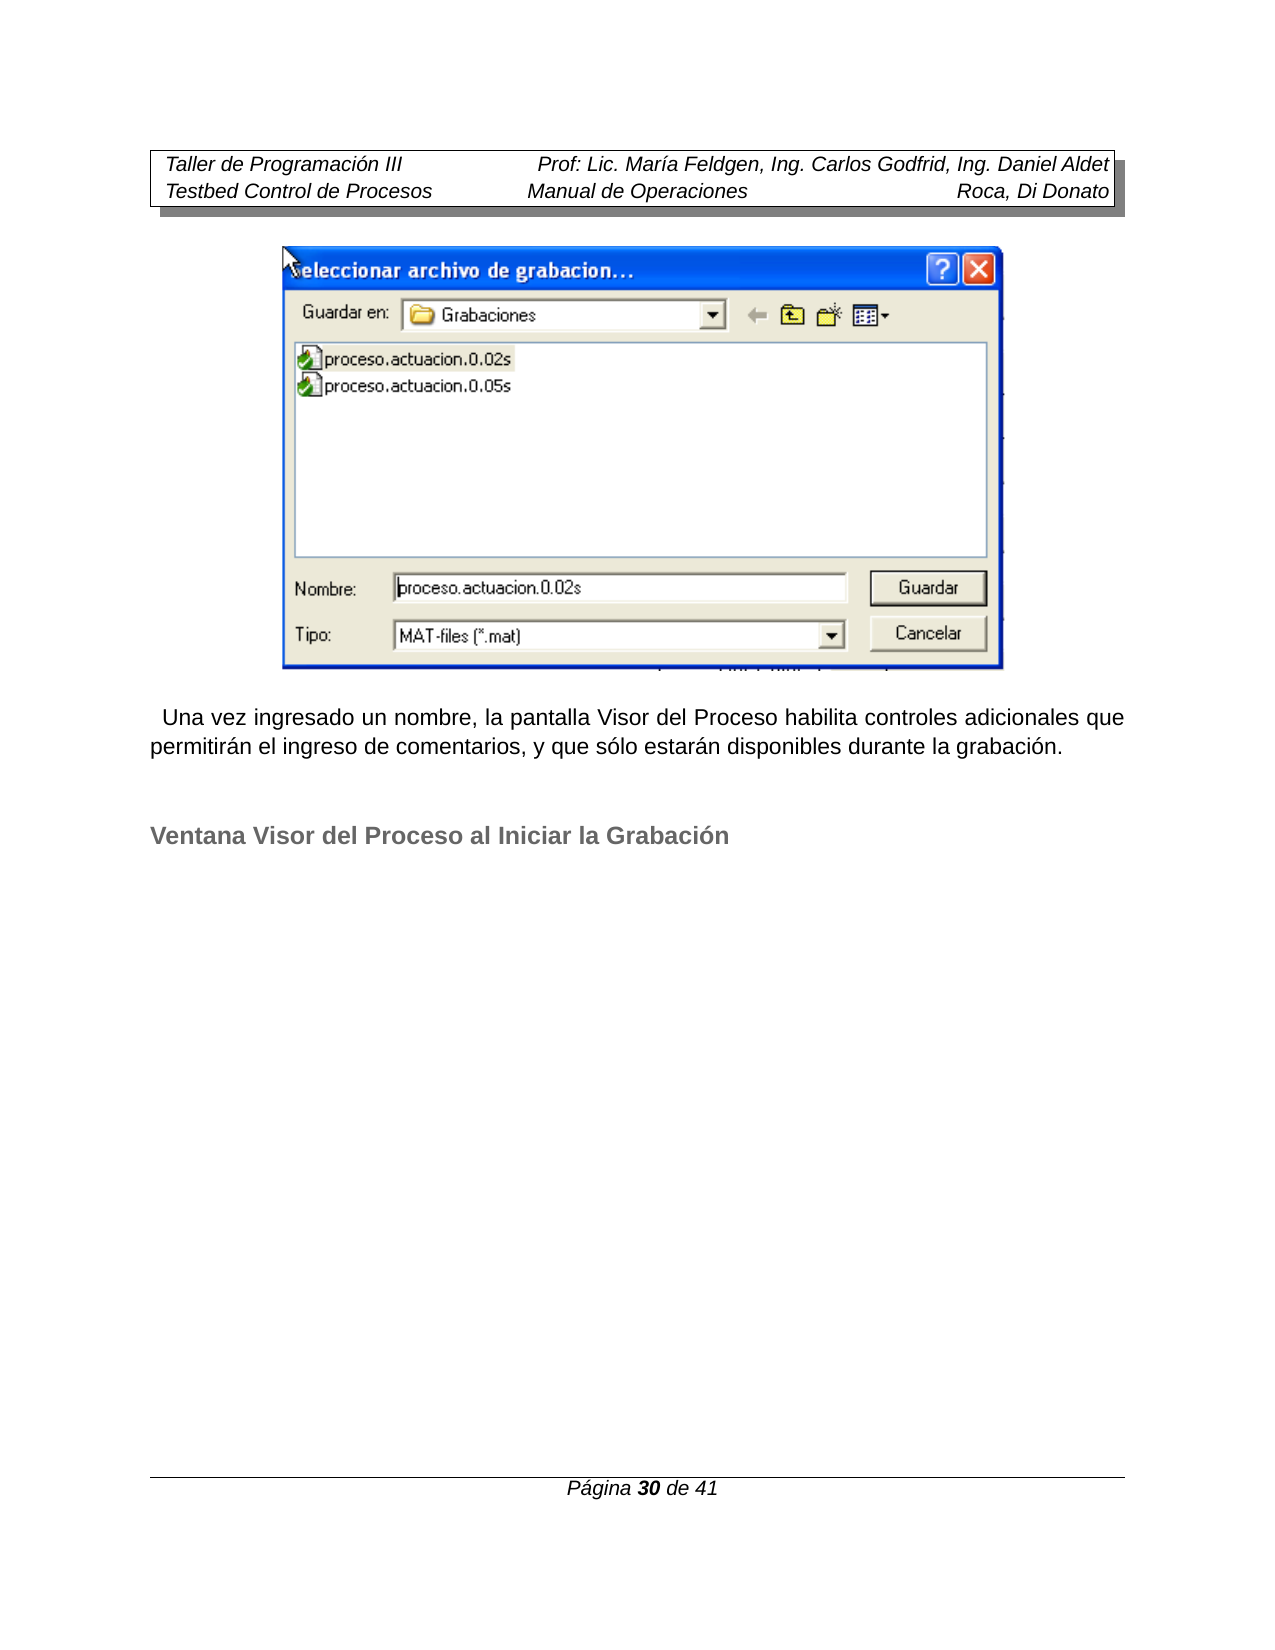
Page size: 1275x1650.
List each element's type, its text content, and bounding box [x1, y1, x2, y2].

picture [282, 246, 1005, 671]
text Una vez ingresado un nombre, la pantalla Visor del Proceso habilita controles adicionales que permitirán el ingreso de comentarios, y que sólo estarán disponibles durante la grabación. [150, 704, 1125, 759]
subtitle Ventana Visor del Proceso al Iniciar la Grabación [150, 821, 1125, 849]
